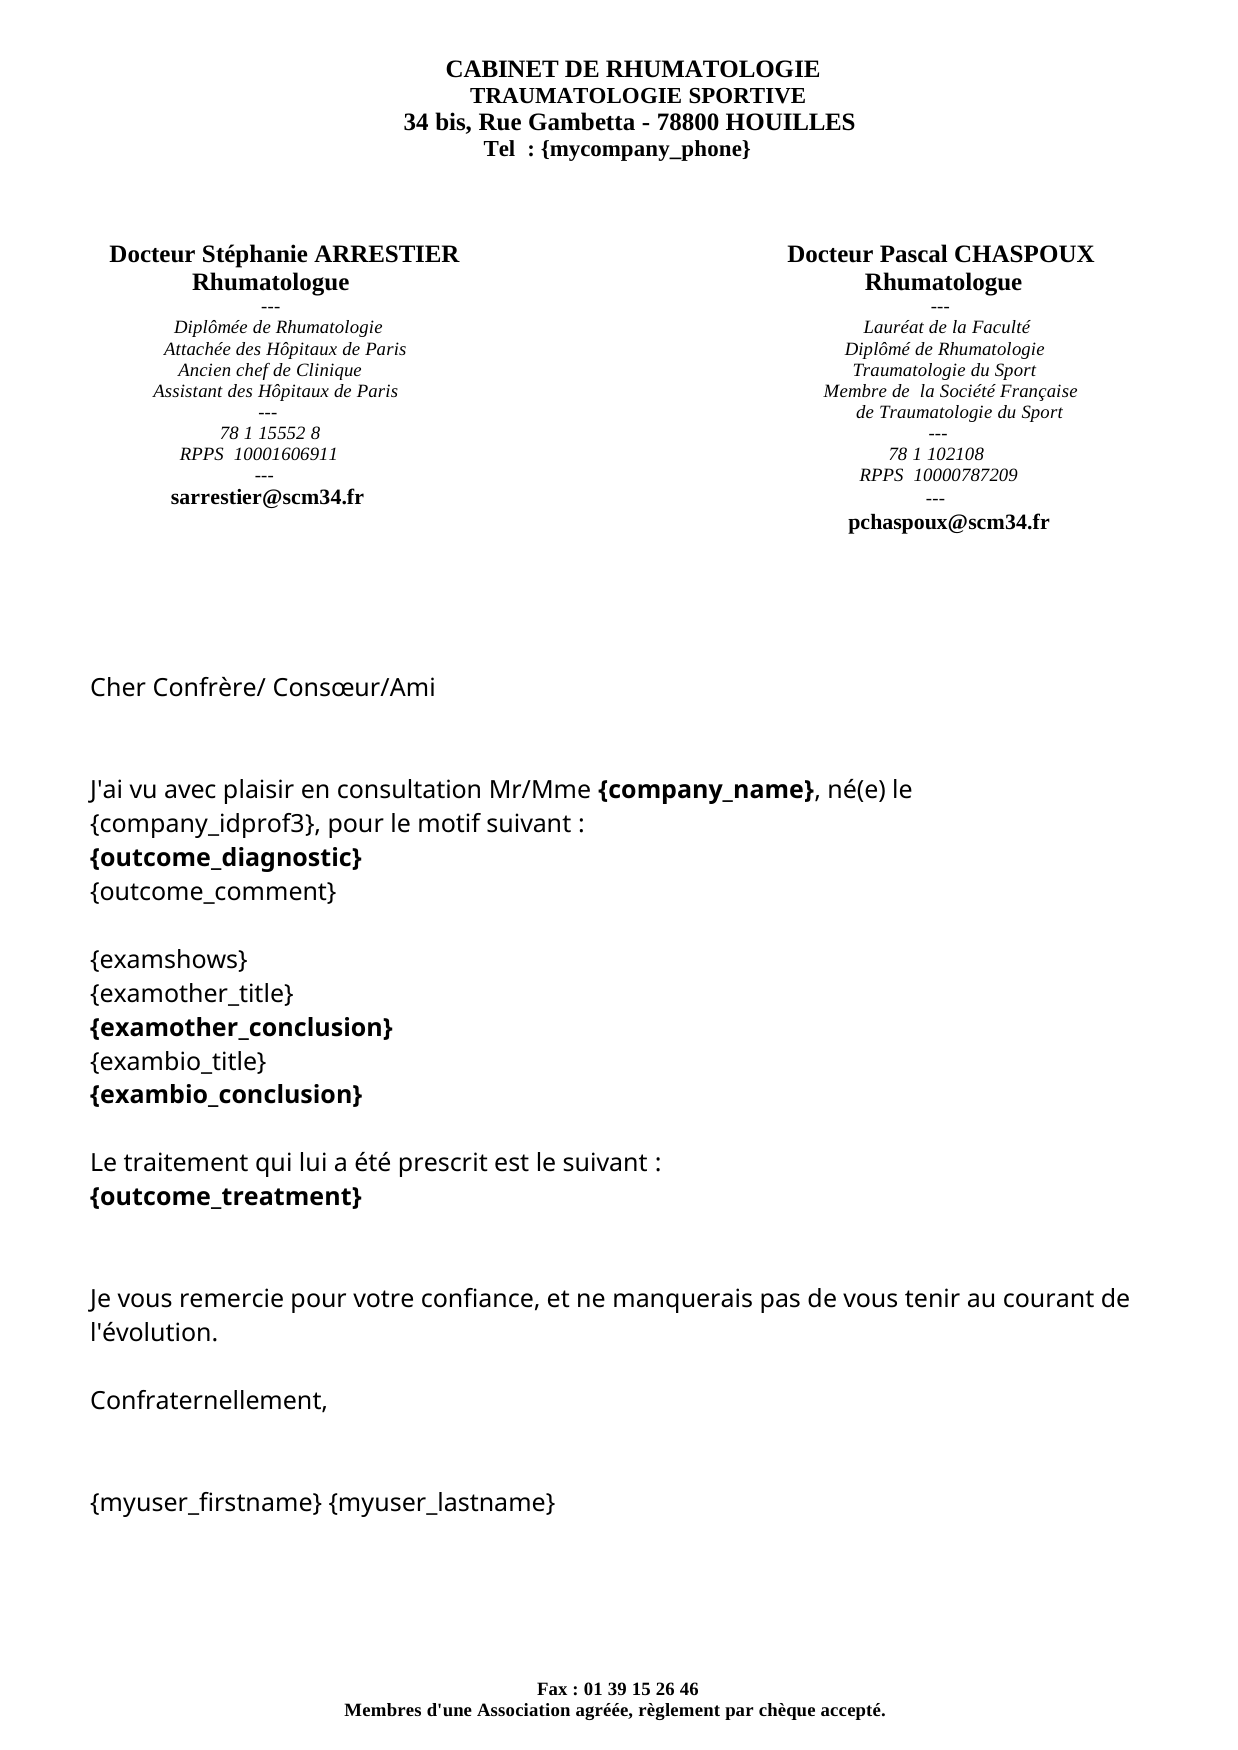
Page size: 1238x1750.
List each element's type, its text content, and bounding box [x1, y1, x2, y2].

text Assistant des Hôpitaux de Paris Membre de la Société Française [90, 380, 1150, 401]
text {exambio_title} [90, 1043, 1150, 1077]
text 34 bis, Rue Gambetta - 78800 HOUILLES [90, 108, 1150, 136]
text {outcome_diagnostic} [90, 840, 1150, 874]
text {examother_conclusion} [90, 1009, 1150, 1043]
text Docteur Stéphanie ARRESTIER Docteur Pascal CHASPOUX [90, 240, 1150, 268]
text --- --- [88, 296, 1107, 317]
text Ancien chef de Clinique Traumatologie du Sport [90, 359, 1150, 380]
text Diplômée de Rhumatologie Lauréat de la Faculté [90, 317, 1147, 338]
text Le traitement qui lui a été prescrit est le suivant : [90, 1145, 1150, 1179]
text Attachée des Hôpitaux de Paris Diplômé de Rhumatologie [90, 338, 1150, 359]
text TRAUMATOLOGIE SPORTIVE [90, 83, 1150, 108]
text {examother_title} [90, 976, 1150, 1009]
text sarrestier@scm34.fr --- [88, 485, 1107, 510]
text RPPS 10001606911 78 1 102108 [90, 443, 1147, 464]
text {outcome_comment} [90, 874, 1150, 908]
text {examshows} [90, 942, 1150, 976]
text CABINET DE RHUMATOLOGIE [90, 55, 1150, 83]
text pchaspoux@scm34.fr [88, 510, 1152, 534]
text J'ai vu avec plaisir en consultation Mr/Mme {company_name}, né(e) le {company_idprof3}, pour le motif suivant : [90, 772, 1150, 840]
text Cher Confrère/ Consœur/Ami [90, 670, 1150, 704]
text --- RPPS 10000787209 [90, 464, 1147, 485]
text Confraternellement, [90, 1383, 1150, 1417]
text Je vous remercie pour votre confiance, et ne manquerais pas de vous tenir au courant de l'évolution. [90, 1281, 1150, 1349]
text Rhumatologue Rhumatologue [88, 268, 1107, 296]
text 78 1 15552 8 --- [90, 422, 1147, 443]
text {exambio_conclusion} [90, 1077, 1150, 1111]
text Tel : {mycompany_phone} [90, 136, 1150, 162]
text {outcome_treatment} [90, 1179, 1150, 1213]
text --- de Traumatologie du Sport [88, 401, 1153, 422]
text {myuser_firstname} {myuser_lastname} [90, 1485, 1150, 1519]
